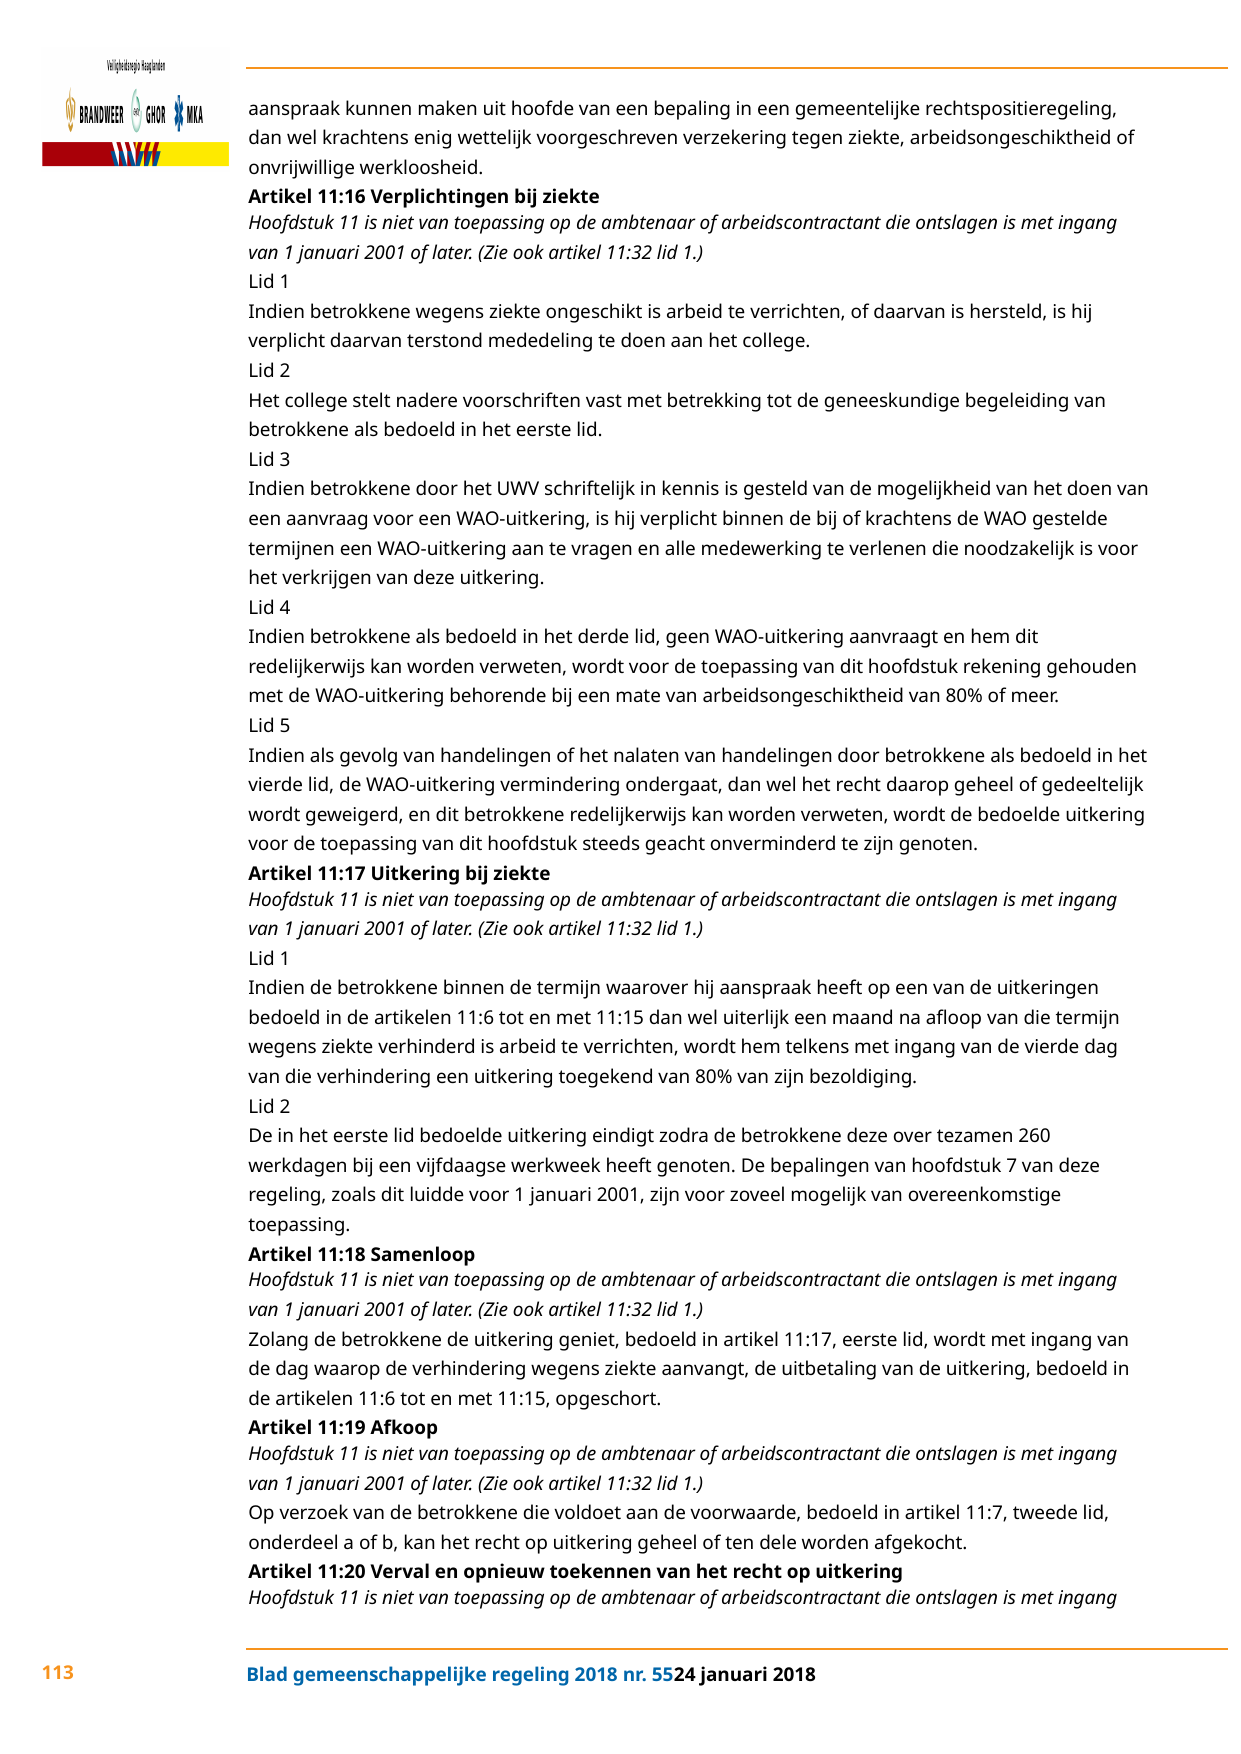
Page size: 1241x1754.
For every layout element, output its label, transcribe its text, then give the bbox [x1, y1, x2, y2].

text Zolang de betrokkene de uitkering geniet, bedoeld in artikel 11:17, eerste lid, wordt met ingang van de dag waarop de verhindering wegens ziekte aanvangt, de uitbetaling van de uitkering, bedoeld in de artikelen 11:6 tot en met 11:15, opgeschort. [248, 1326, 1152, 1411]
text Indien als gevolg van handelingen of het nalaten van handelingen door betrokkene als bedoeld in het vierde lid, de WAO-uitkering vermindering ondergaat, dan wel het recht daarop geheel of gedeeltelijk wordt geweigerd, en dit betrokkene redelijkerwijs kan worden verweten, wordt de bedoelde uitkering voor de toepassing van dit hoofdstuk steeds geacht onverminderd te zijn genoten. [248, 742, 1152, 856]
text Artikel 11:19 Afkoop [248, 1414, 1152, 1440]
picture [41, 47, 231, 172]
text Artikel 11:16 Verplichtingen bij ziekte [248, 183, 1152, 209]
text Indien de betrokkene binnen de termijn waarover hij aanspraak heeft op een van de uitkeringen bedoeld in de artikelen 11:6 tot en met 11:15 dan wel uiterlijk een maand na afloop van die termijn wegens ziekte verhinderd is arbeid te verrichten, wordt hem telkens met ingang van de vierde dag van die verhindering een uitkering toegekend van 80% van zijn bezoldiging. [248, 974, 1152, 1089]
text Artikel 11:20 Verval en opnieuw toekennen van het recht op uitkering [248, 1558, 1152, 1584]
text Artikel 11:18 Samenloop [248, 1241, 1152, 1267]
text Hoofdstuk 11 is niet van toepassing op de ambtenaar of arbeidscontractant die ontslagen is met ingang [248, 1584, 1152, 1610]
text Lid 2 [248, 1093, 1152, 1119]
text Lid 4 [248, 594, 1152, 619]
text Hoofdstuk 11 is niet van toepassing op de ambtenaar of arbeidscontractant die ontslagen is met ingang van 1 januari 2001 of later. (Zie ook artikel 11:32 lid 1.) [248, 209, 1152, 264]
text aanspraak kunnen maken uit hoofde van een bepaling in een gemeentelijke rechtspositieregeling, dan wel krachtens enig wettelijk voorgeschreven verzekering tegen ziekte, arbeidsongeschiktheid of onvrijwillige werkloosheid. [248, 95, 1152, 180]
text De in het eerste lid bedoelde uitkering eindigt zodra de betrokkene deze over tezamen 260 werkdagen bij een vijfdaagse werkweek heeft genoten. De bepalingen van hoofdstuk 7 van deze regeling, zoals dit luidde voor 1 januari 2001, zijn voor zoveel mogelijk van overeenkomstige toepassing. [248, 1122, 1152, 1237]
text Lid 1 [248, 945, 1152, 971]
text Indien betrokkene als bedoeld in het derde lid, geen WAO-uitkering aanvraagt en hem dit redelijkerwijs kan worden verweten, wordt voor de toepassing van dit hoofdstuk rekening gehouden met de WAO-uitkering behorende bij een mate van arbeidsongeschiktheid van 80% of meer. [248, 623, 1152, 708]
text Lid 1 [248, 268, 1152, 294]
text Lid 5 [248, 712, 1152, 738]
text Indien betrokkene wegens ziekte ongeschikt is arbeid te verrichten, of daarvan is hersteld, is hij verplicht daarvan terstond mededeling te doen aan het college. [248, 298, 1152, 353]
text Hoofdstuk 11 is niet van toepassing op de ambtenaar of arbeidscontractant die ontslagen is met ingang van 1 januari 2001 of later. (Zie ook artikel 11:32 lid 1.) [248, 1267, 1152, 1322]
text Hoofdstuk 11 is niet van toepassing op de ambtenaar of arbeidscontractant die ontslagen is met ingang van 1 januari 2001 of later. (Zie ook artikel 11:32 lid 1.) [248, 1440, 1152, 1496]
text Artikel 11:17 Uitkering bij ziekte [248, 860, 1152, 886]
text Hoofdstuk 11 is niet van toepassing op de ambtenaar of arbeidscontractant die ontslagen is met ingang van 1 januari 2001 of later. (Zie ook artikel 11:32 lid 1.) [248, 886, 1152, 941]
text Indien betrokkene door het UWV schriftelijk in kennis is gesteld van de mogelijkheid van het doen van een aanvraag voor een WAO-uitkering, is hij verplicht binnen de bij of krachtens de WAO gestelde termijnen een WAO-uitkering aan te vragen en alle medewerking te verlenen die noodzakelijk is voor het verkrijgen van deze uitkering. [248, 476, 1152, 590]
text Lid 2 [248, 357, 1152, 383]
text Het college stelt nadere voorschriften vast met betrekking tot de geneeskundige begeleiding van betrokkene als bedoeld in het eerste lid. [248, 387, 1152, 442]
text Lid 3 [248, 446, 1152, 472]
text Op verzoek van de betrokkene die voldoet aan de voorwaarde, bedoeld in artikel 11:7, tweede lid, onderdeel a of b, kan het recht op uitkering geheel of ten dele worden afgekocht. [248, 1499, 1152, 1555]
